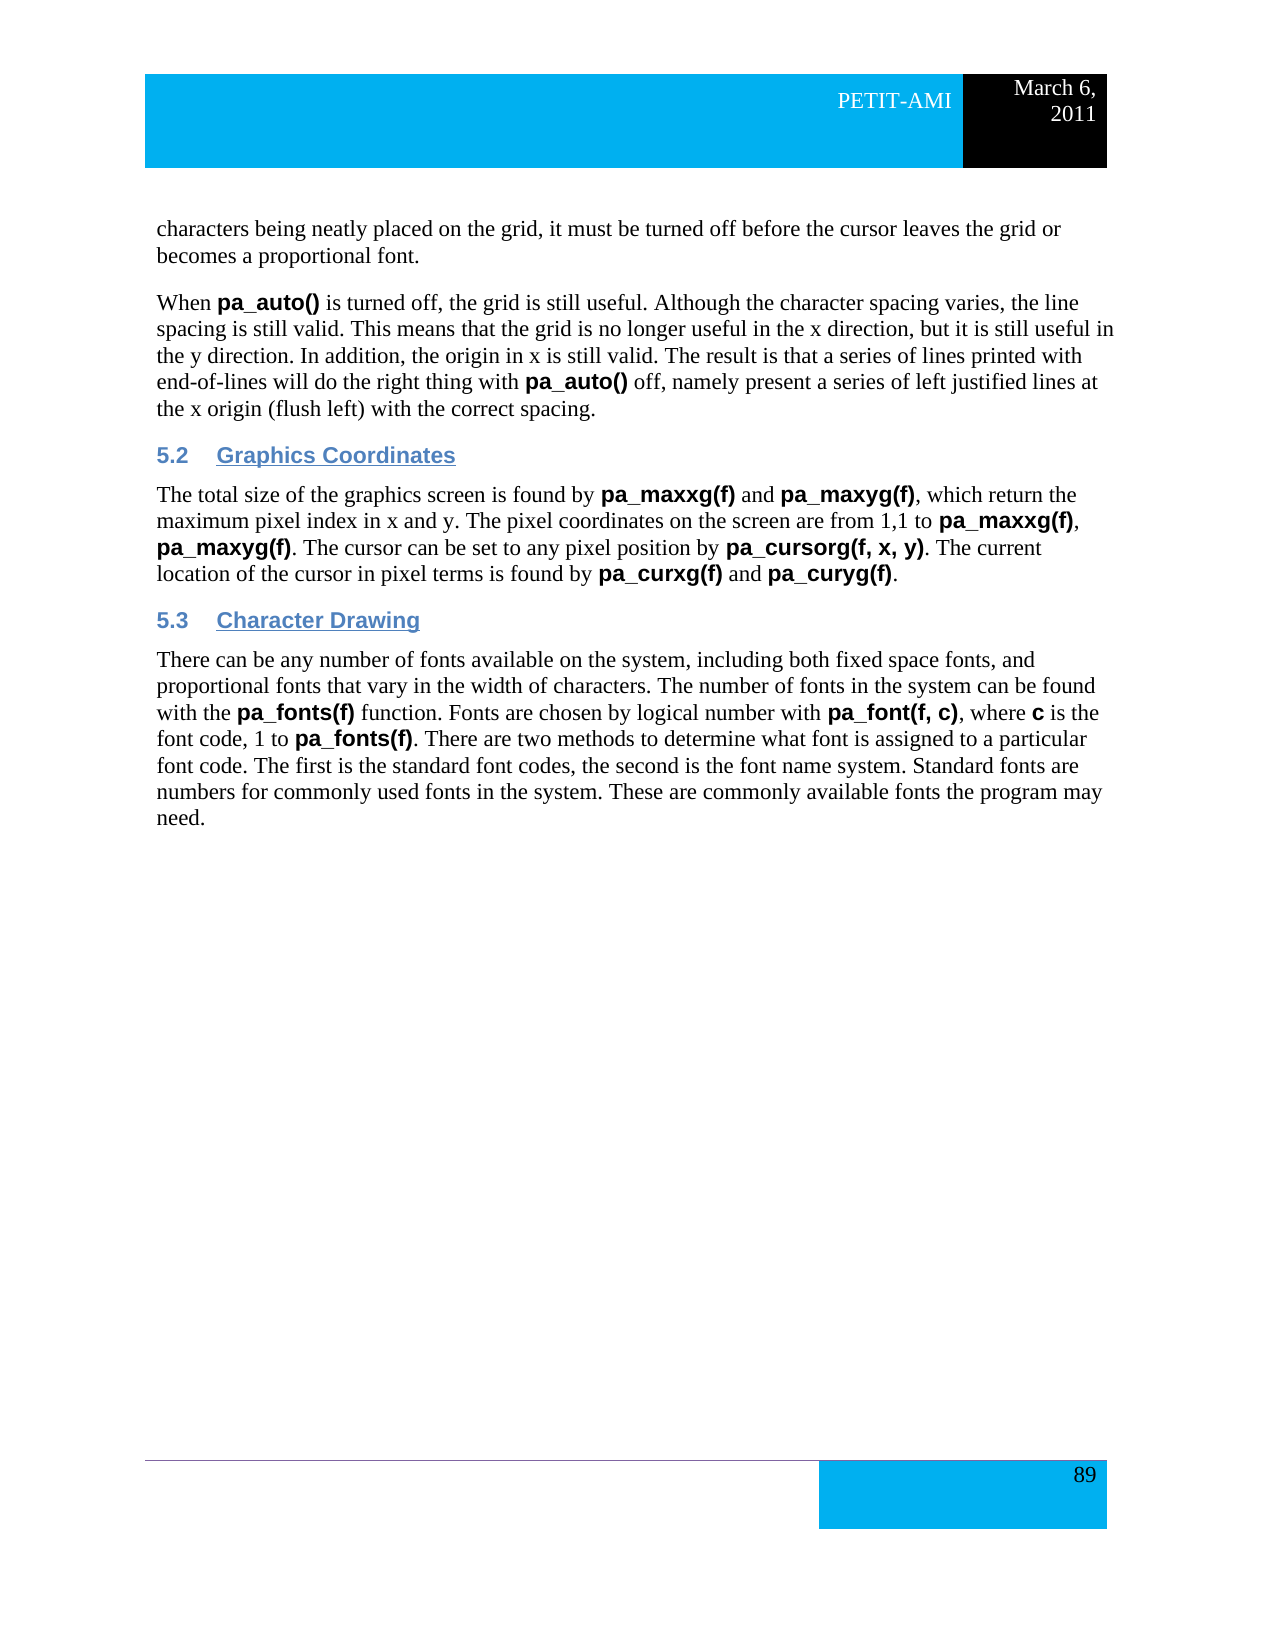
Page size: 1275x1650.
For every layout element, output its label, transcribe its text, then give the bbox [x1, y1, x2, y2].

text When pa_auto() is turned off, the grid is still useful. Although the character spacing varies, the line spacing is still valid. This means that the grid is no longer useful in the x direction, but it is still useful in the y direction. In addition, the origin in x is still valid. The result is that a series of lines printed with end-of-lines will do the right thing with pa_auto() off, namely present a series of left justified lines at the x origin (flush left) with the correct spacing. [156, 289, 1118, 421]
text There can be any number of fonts available on the system, including both fixed space fonts, and proportional fonts that vary in the width of characters. The number of fonts in the system can be found with the pa_fonts(f) function. Fonts are chosen by logical number with pa_font(f, c), where c is the font code, 1 to pa_fonts(f). There are two methods to determine what font is assigned to a particular font code. The first is the standard font codes, the second is the font name system. Standard fonts are numbers for commonly used fonts in the system. These are commonly available fonts the program may need. [156, 646, 1118, 831]
text characters being neatly placed on the grid, it must be turned off before the cursor leaves the grid or becomes a proportional font. [156, 215, 1118, 268]
subtitle Graphics Coordinates [156, 442, 1118, 468]
text The total size of the graphics screen is found by pa_maxxg(f) and pa_maxyg(f), which return the maximum pixel index in x and y. The pixel coordinates on the screen are from 1,1 to pa_maxxg(f), pa_maxyg(f). The cursor can be set to any pixel position by pa_cursorg(f, x, y). The current location of the cursor in pixel terms is found by pa_curxg(f) and pa_curyg(f). [156, 481, 1118, 586]
subtitle Character Drawing [156, 607, 1118, 634]
